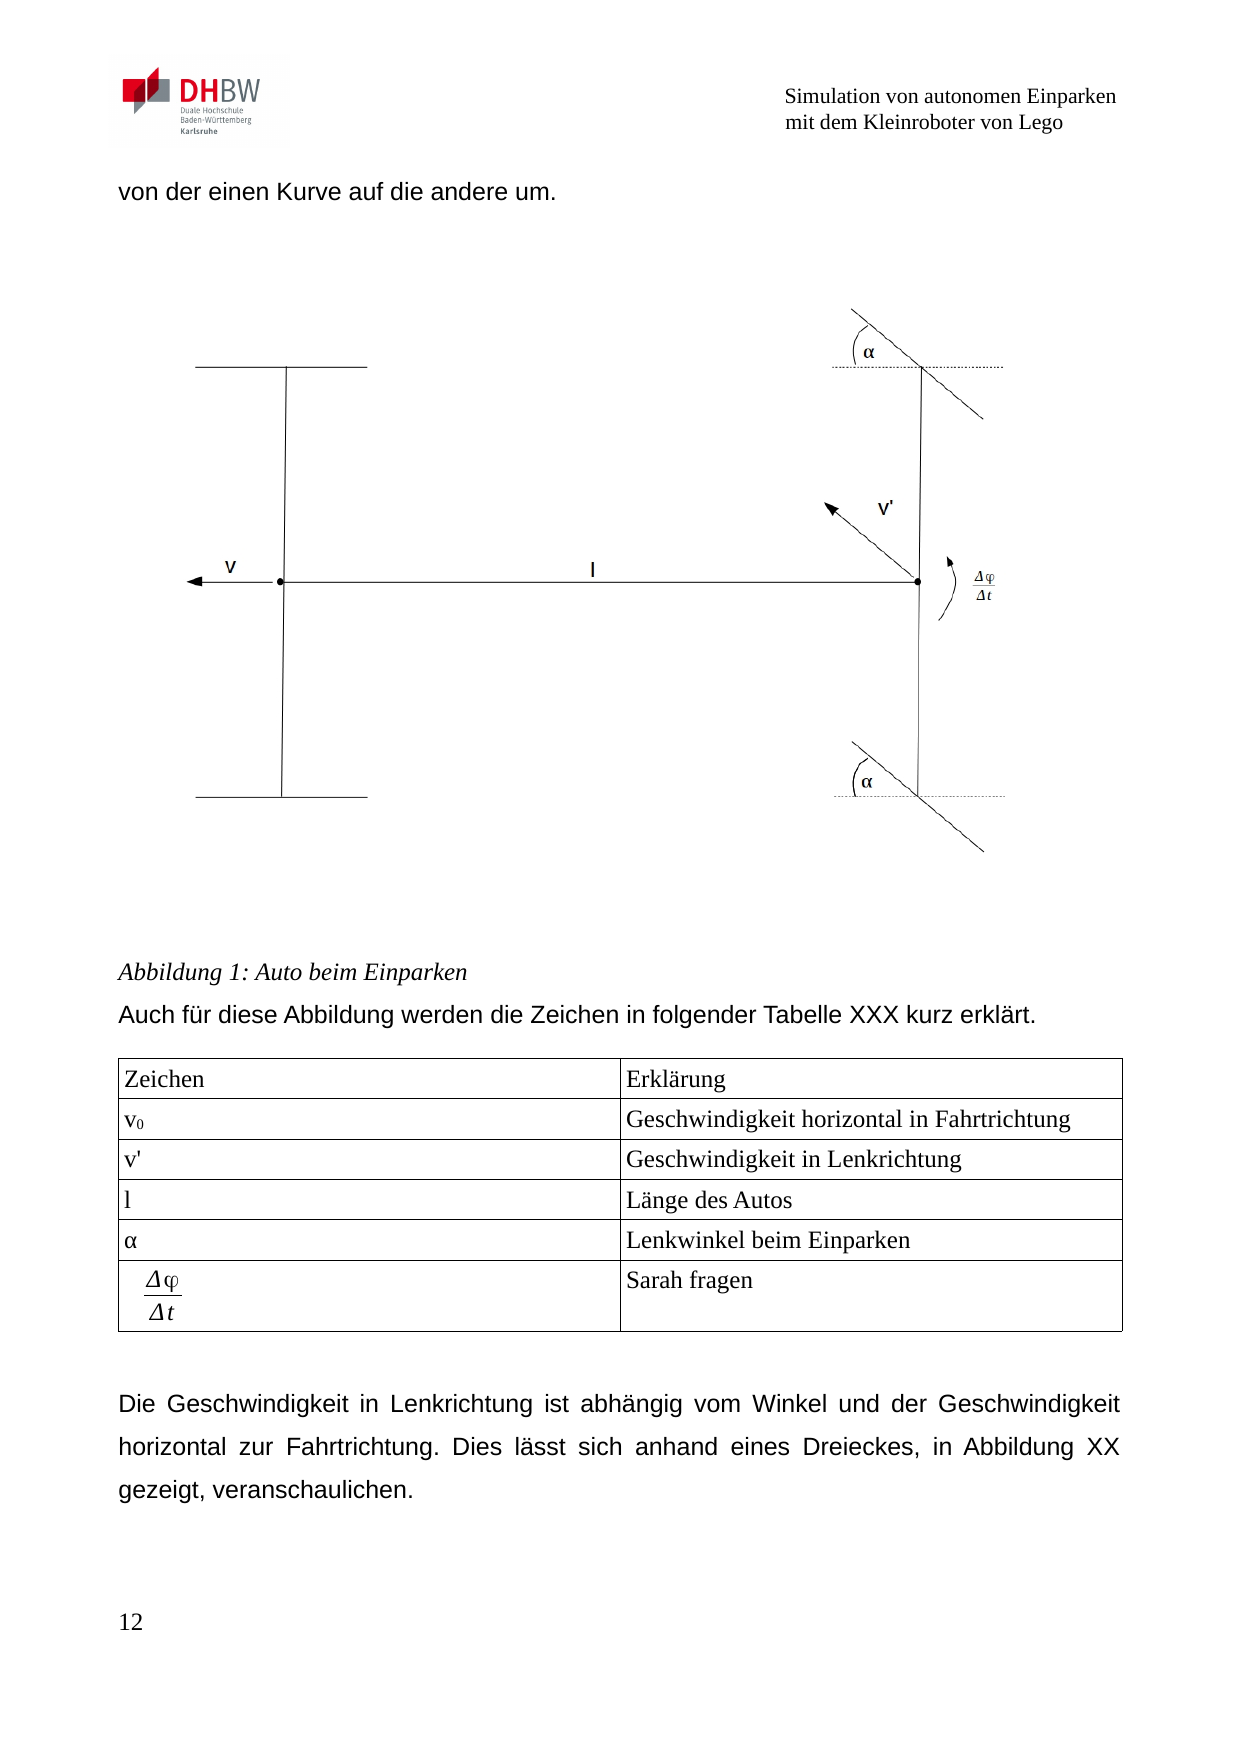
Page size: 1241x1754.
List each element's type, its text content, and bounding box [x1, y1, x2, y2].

text [118, 235, 1122, 247]
table_header Zeichen [119, 1059, 620, 1098]
table_cell v' [119, 1140, 620, 1179]
table_cell Geschwindigkeit in Lenkrichtung [621, 1140, 1122, 1179]
text Auch für diese Abbildung werden die Zeichen in folgender Tabelle XXX kurz erklärt. [118, 986, 1122, 1029]
table_cell Sarah fragen [621, 1261, 1122, 1331]
table_cell Länge des Autos [621, 1180, 1122, 1219]
picture [108, 54, 291, 148]
text von der einen Kurve auf die andere um. [118, 177, 1122, 206]
picture [118, 247, 1123, 957]
table_cell Geschwindigkeit horizontal in Fahrtrichtung [621, 1099, 1122, 1138]
table_cell α [119, 1220, 620, 1259]
table_cell v0 [119, 1099, 620, 1138]
table_header Erklärung [621, 1059, 1122, 1098]
text Abbildung 1: Auto beim Einparken [118, 957, 1122, 986]
table_cell l [119, 1180, 620, 1219]
table_cell [119, 1261, 620, 1331]
text Die Geschwindigkeit in Lenkrichtung ist abhängig vom Winkel und der Geschwindigkeit horizontal zur Fahrtrichtung. Dies lässt sich anhand eines Dreieckes, in Abbildung XX gezeigt, veranschaulichen. [118, 1389, 1122, 1504]
table_cell Lenkwinkel beim Einparken [621, 1220, 1122, 1259]
